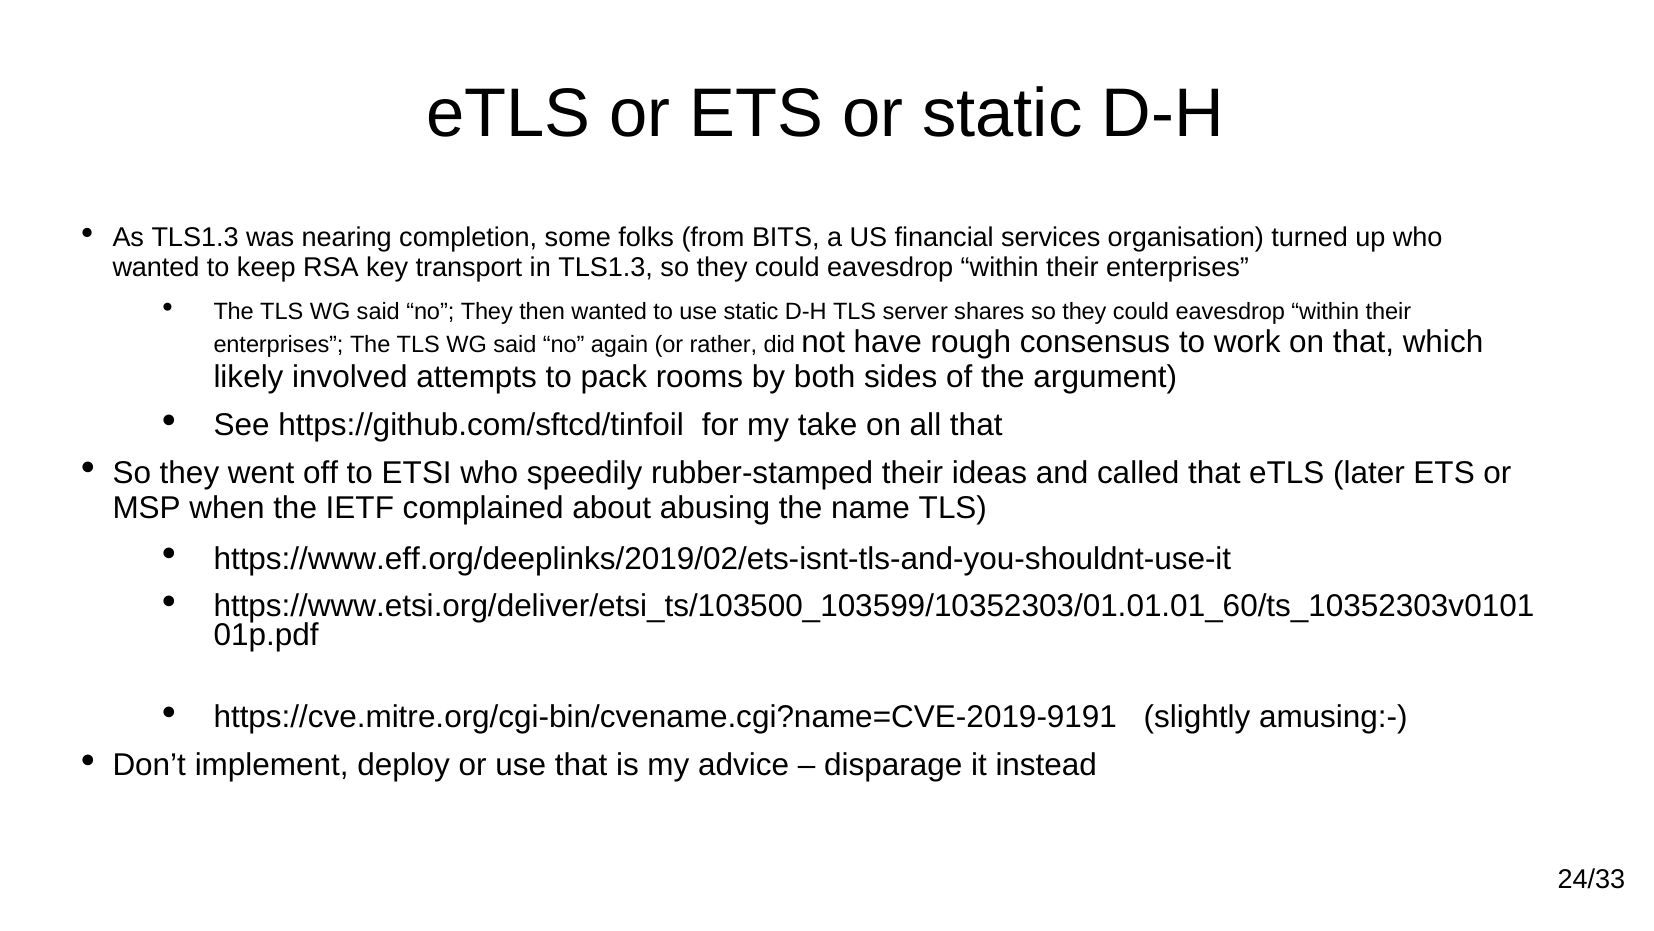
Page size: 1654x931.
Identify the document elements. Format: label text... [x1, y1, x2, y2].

title eTLS or ETS or static D-H [82, 37, 1569, 191]
list As TLS1.3 was nearing completion, some folks (from BITS, a US financial services organisation) turned up who wanted to keep RSA key transport in TLS1.3, so they could eavesdrop “within their enterprises” The TLS WG said “no”; They then wanted to use static D-H TLS server shares so they could eavesdrop “within their enterprises”; The TLS WG said “no” again (or rather, did not have rough consensus to work on that, which likely involved attempts to pack rooms by both sides of the argument) See https://github.com/sftcd/tinfoil for my take on all that So they went off to ETSI who speedily rubber-stamped their ideas and called that eTLS (later ETS or MSP when the IETF complained about abusing the name TLS) https://www.eff.org/deeplinks/2019/02/ets-isnt-tls-and-you-shouldnt-use-it https://www.etsi.org/deliver/etsi_ts/103500_103599/10352303/01.01.01_60/ts_10352303v010101p.pdf https://cve.mitre.org/cgi-bin/cvename.cgi?name=CVE-2019-9191 (slightly amusing:-) Don’t implement, deploy or use that is my advice – disparage it instead [82, 217, 1536, 756]
